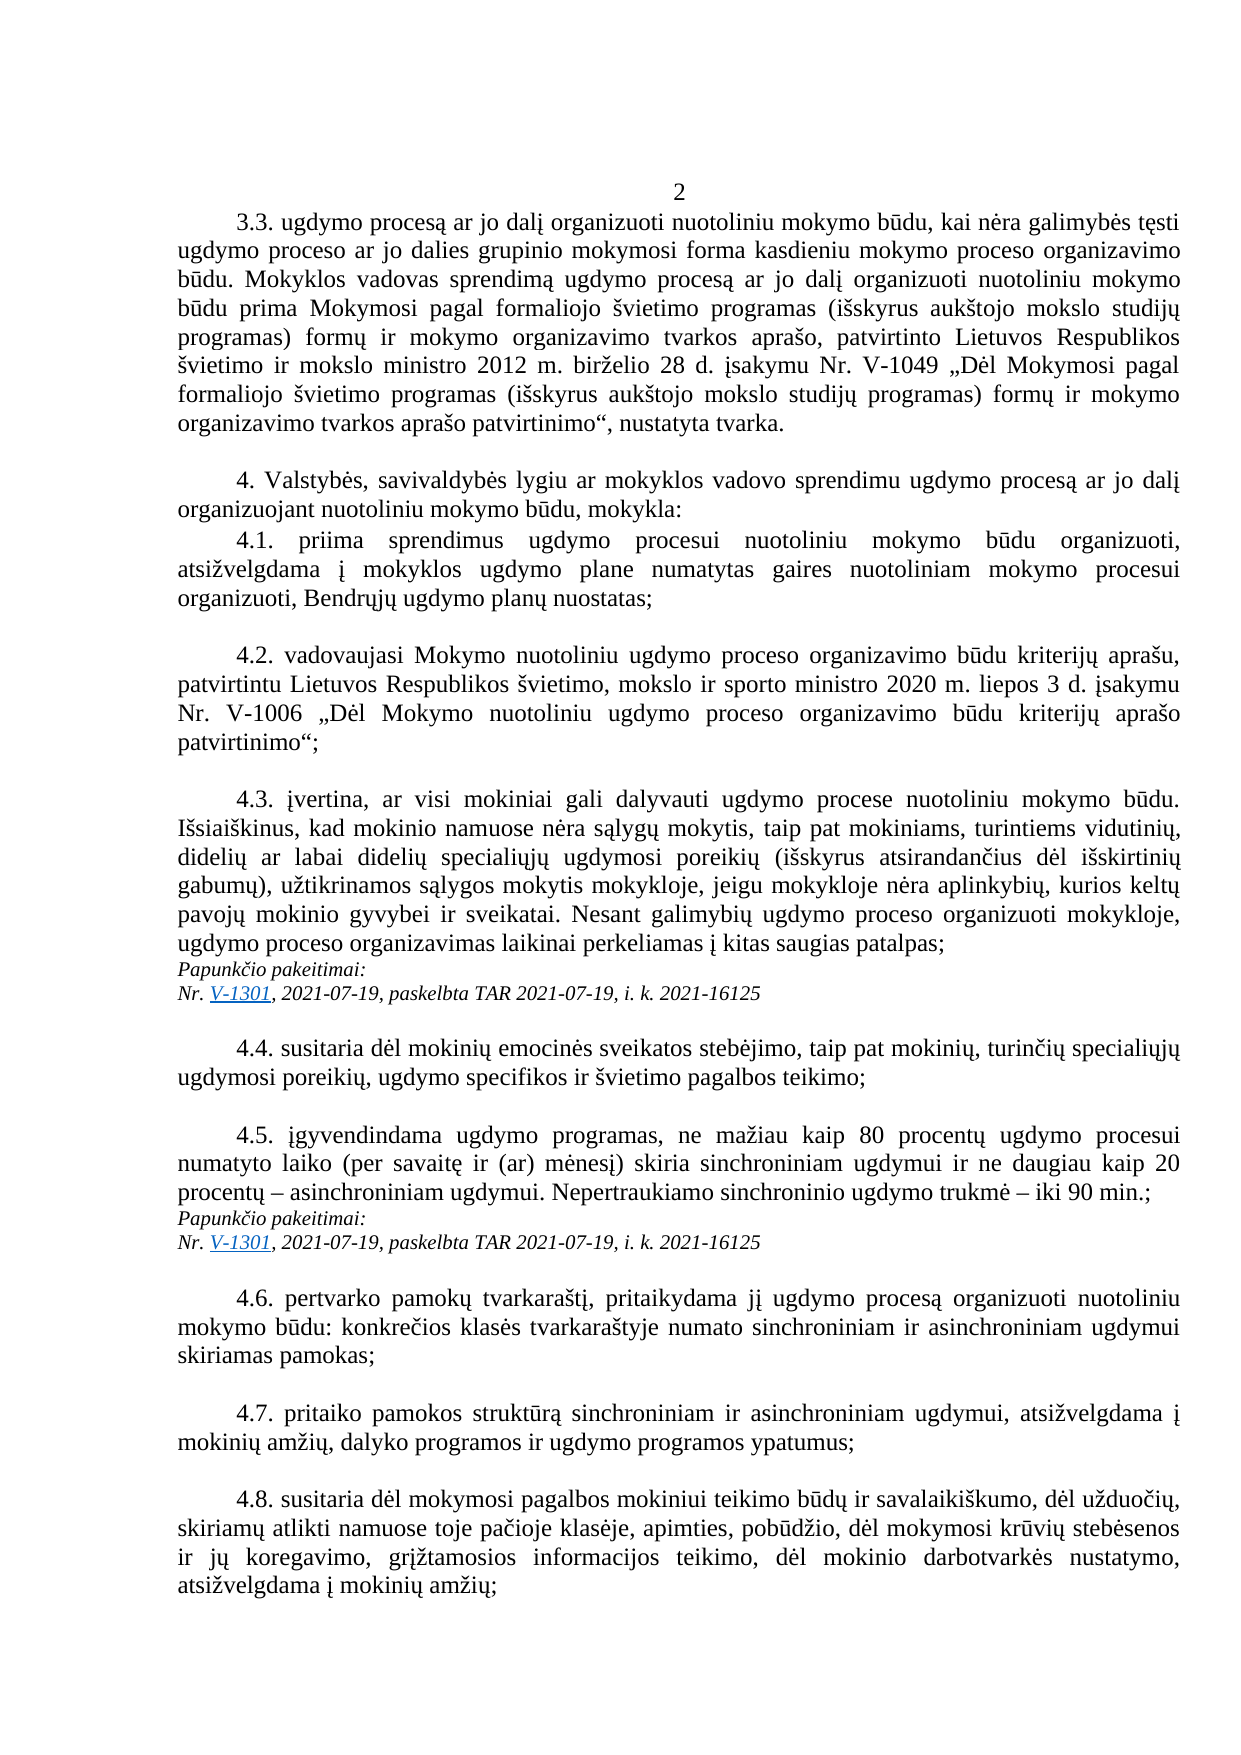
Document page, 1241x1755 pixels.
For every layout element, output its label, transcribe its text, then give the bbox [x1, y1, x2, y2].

text Papunkčio pakeitimai: [177, 957, 1181, 981]
text 4.6. pertvarko pamokų tvarkaraštį, pritaikydama jį ugdymo procesą organizuoti nuotoliniu mokymo būdu: konkrečios klasės tvarkaraštyje numato sinchroniniam ir asinchroniniam ugdymui skiriamas pamokas; [177, 1283, 1181, 1369]
text 3.3. ugdymo procesą ar jo dalį organizuoti nuotoliniu mokymo būdu, kai nėra galimybės tęsti ugdymo proceso ar jo dalies grupinio mokymosi forma kasdieniu mokymo proceso organizavimo būdu. Mokyklos vadovas sprendimą ugdymo procesą ar jo dalį organizuoti nuotoliniu mokymo būdu prima Mokymosi pagal formaliojo švietimo programas (išskyrus aukštojo mokslo studijų programas) formų ir mokymo organizavimo tvarkos aprašo, patvirtinto Lietuvos Respublikos švietimo ir mokslo ministro 2012 m. birželio 28 d. įsakymu Nr. V-1049 „Dėl Mokymosi pagal formaliojo švietimo programas (išskyrus aukštojo mokslo studijų programas) formų ir mokymo organizavimo tvarkos aprašo patvirtinimo“, nustatyta tvarka. [177, 207, 1181, 437]
text 4.8. susitaria dėl mokymosi pagalbos mokiniui teikimo būdų ir savalaikiškumo, dėl užduočių, skiriamų atlikti namuose toje pačioje klasėje, apimties, pobūdžio, dėl mokymosi krūvių stebėsenos ir jų koregavimo, grįžtamosios informacijos teikimo, dėl mokinio darbotvarkės nustatymo, atsižvelgdama į mokinių amžių; [177, 1484, 1181, 1599]
text Papunkčio pakeitimai: [177, 1206, 1181, 1230]
text 4.7. pritaiko pamokos struktūrą sinchroniniam ir asinchroniniam ugdymui, atsižvelgdama į mokinių amžių, dalyko programos ir ugdymo programos ypatumus; [177, 1398, 1181, 1455]
text 4.2. vadovaujasi Mokymo nuotoliniu ugdymo proceso organizavimo būdu kriterijų aprašu, patvirtintu Lietuvos Respublikos švietimo, mokslo ir sporto ministro 2020 m. liepos 3 d. įsakymu Nr. V-1006 „Dėl Mokymo nuotoliniu ugdymo proceso organizavimo būdu kriterijų aprašo patvirtinimo“; [177, 640, 1181, 755]
text Nr. V-1301, 2021-07-19, paskelbta TAR 2021-07-19, i. k. 2021-16125 [177, 1230, 1181, 1254]
text 4.4. susitaria dėl mokinių emocinės sveikatos stebėjimo, taip pat mokinių, turinčių specialiųjų ugdymosi poreikių, ugdymo specifikos ir švietimo pagalbos teikimo; [177, 1033, 1181, 1091]
text 4.1. priima sprendimus ugdymo procesui nuotoliniu mokymo būdu organizuoti, atsižvelgdama į mokyklos ugdymo plane numatytas gaires nuotoliniam mokymo procesui organizuoti, Bendrųjų ugdymo planų nuostatas; [177, 525, 1181, 612]
text Nr. V-1301, 2021-07-19, paskelbta TAR 2021-07-19, i. k. 2021-16125 [177, 981, 1181, 1005]
text 4. Valstybės, savivaldybės lygiu ar mokyklos vadovo sprendimu ugdymo procesą ar jo dalį organizuojant nuotoliniu mokymo būdu, mokykla: [177, 465, 1181, 523]
text 4.3. įvertina, ar visi mokiniai gali dalyvauti ugdymo procese nuotoliniu mokymo būdu. Išsiaiškinus, kad mokinio namuose nėra sąlygų mokytis, taip pat mokiniams, turintiems vidutinių, didelių ar labai didelių specialiųjų ugdymosi poreikių (išskyrus atsirandančius dėl išskirtinių gabumų), užtikrinamos sąlygos mokytis mokykloje, jeigu mokykloje nėra aplinkybių, kurios keltų pavojų mokinio gyvybei ir sveikatai. Nesant galimybių ugdymo proceso organizuoti mokykloje, ugdymo proceso organizavimas laikinai perkeliamas į kitas saugias patalpas; [177, 784, 1181, 957]
text 4.5. įgyvendindama ugdymo programas, ne mažiau kaip 80 procentų ugdymo procesui numatyto laiko (per savaitę ir (ar) mėnesį) skiria sinchroniniam ugdymui ir ne daugiau kaip 20 procentų – asinchroniniam ugdymui. Nepertraukiamo sinchroninio ugdymo trukmė – iki 90 min.; [177, 1120, 1181, 1206]
